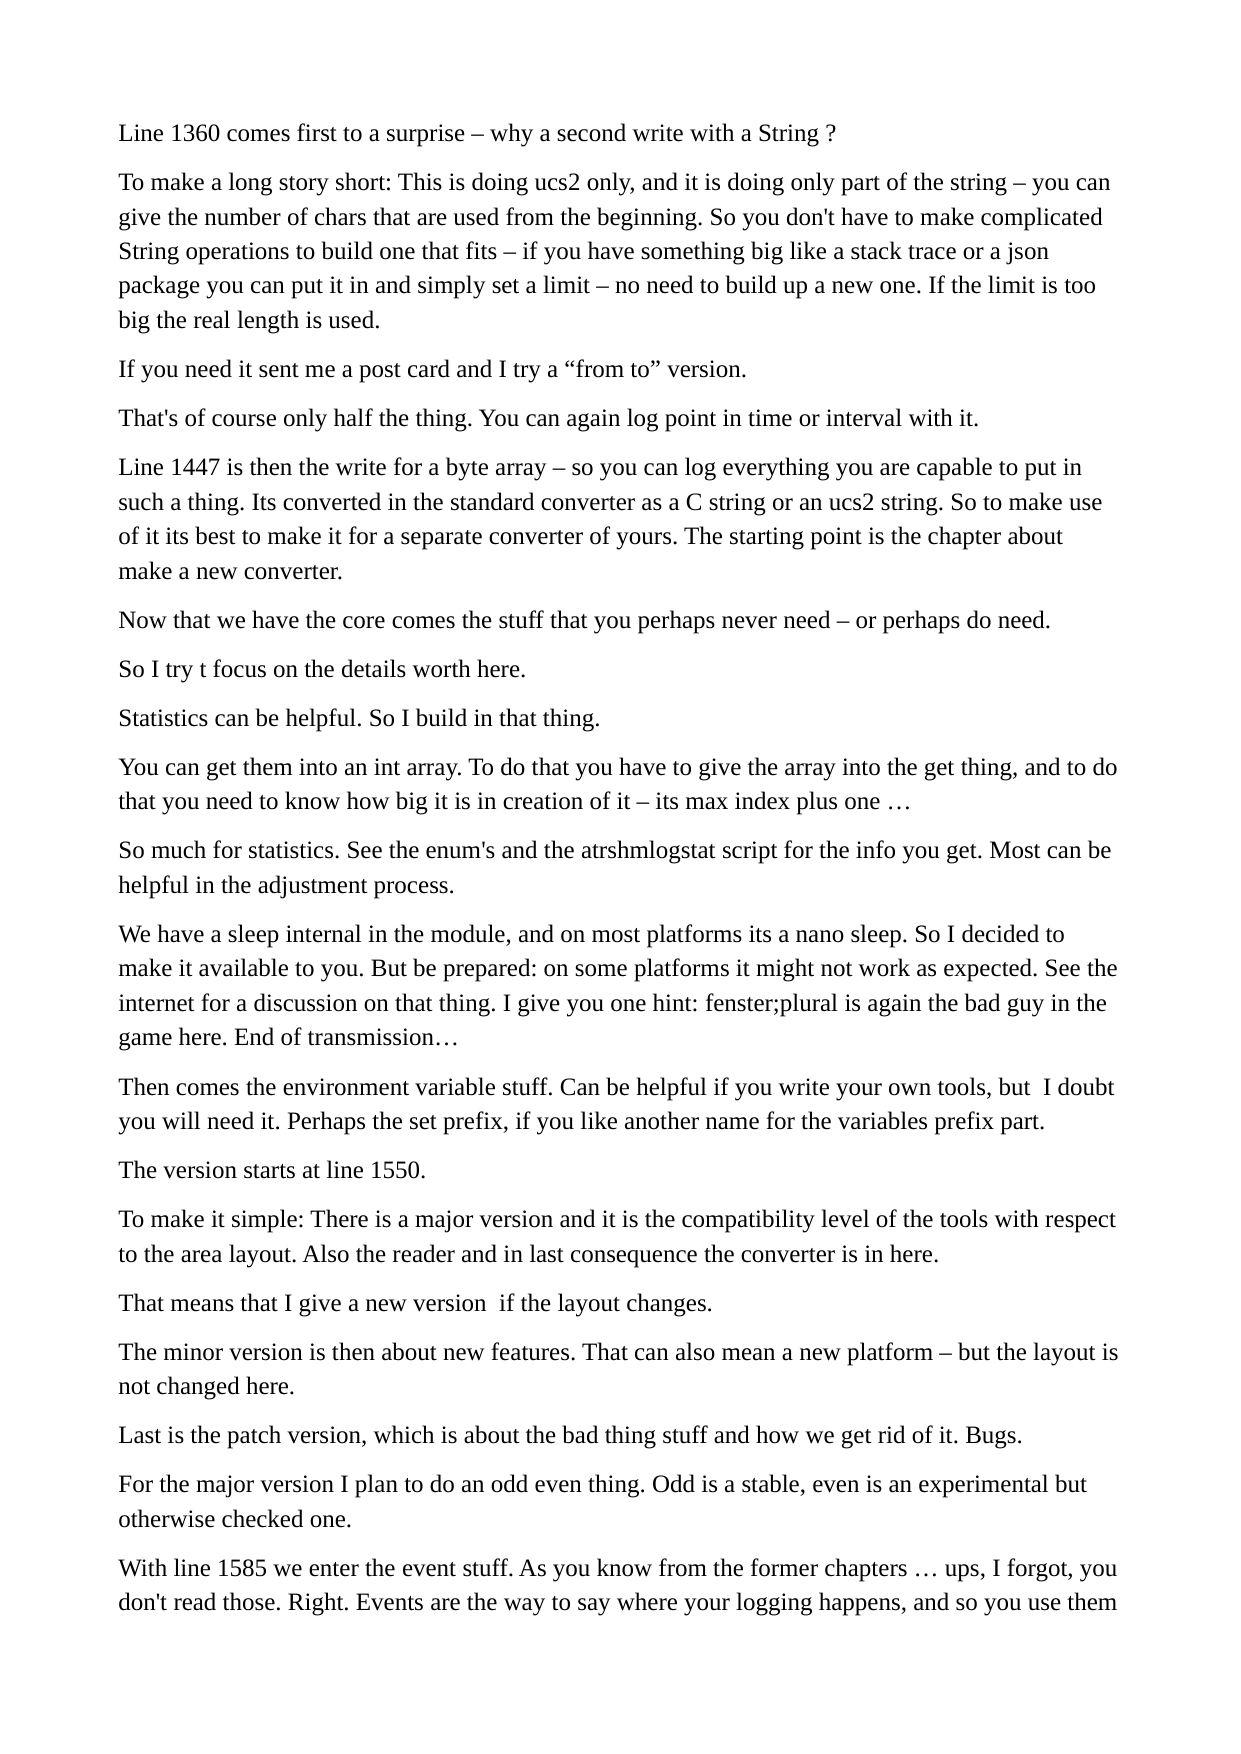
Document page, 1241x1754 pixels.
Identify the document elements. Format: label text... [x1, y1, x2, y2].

text That means that I give a new version if the layout changes. [118, 1288, 1122, 1316]
text The version starts at line 1550. [118, 1155, 1122, 1184]
text Last is the patch version, which is about the bad thing stuff and how we get rid of it. Bugs. [118, 1420, 1122, 1449]
text To make it simple: There is a major version and it is the compatibility level of the tools with respect to the area layout. Also the reader and in last consequence the converter is in here. [118, 1204, 1122, 1267]
text Now that we have the core comes the stuff that you perhaps never need – or perhaps do need. [118, 605, 1122, 633]
text Line 1447 is then the write for a byte array – so you can log everything you are capable to put in such a thing. Its converted in the standard converter as a C string or an ucs2 string. So to make use of it its best to make it for a separate converter of yours. The starting point is the chapter about make a new converter. [118, 452, 1122, 584]
text To make a long story short: This is doing ucs2 only, and it is doing only part of the string – you can give the number of chars that are used from the beginning. So you don't have to make complicated String operations to build one that fits – if you have something big like a stack trace or a json package you can put it in and simply set a limit – no need to build up a new one. If the limit is too big the real length is used. [118, 167, 1122, 334]
text The minor version is then about new features. That can also mean a new platform – but the layout is not changed here. [118, 1337, 1122, 1400]
text With line 1585 we enter the event stuff. As you know from the former chapters … ups, I forgot, you don't read those. Right. Events are the way to say where your logging happens, and so you use them [118, 1553, 1122, 1616]
text If you need it sent me a post card and I try a “from to” version. [118, 354, 1122, 383]
text Statistics can be helpful. So I build in that thing. [118, 703, 1122, 732]
text We have a sleep internal in the module, and on most platforms its a nano sleep. So I decided to make it available to you. But be prepared: on some platforms it might not work as expected. See the internet for a discussion on that thing. I give you one hint: fenster;plural is again the bad guy in the game here. End of transmission… [118, 919, 1122, 1051]
text So I try t focus on the details worth here. [118, 654, 1122, 683]
text You can get them into an int array. To do that you have to give the array into the get thing, and to do that you need to know how big it is in creation of it – its max index plus one … [118, 752, 1122, 815]
text Line 1360 comes first to a surprise – why a second write with a String ? [118, 118, 1122, 147]
text That's of course only half the thing. You can again log point in time or interval with it. [118, 403, 1122, 432]
text For the major version I plan to do an odd even thing. Odd is a stable, even is an experimental but otherwise checked one. [118, 1469, 1122, 1533]
text So much for statistics. See the enum's and the atrshmlogstat script for the info you get. Most can be helpful in the adjustment process. [118, 836, 1122, 899]
text Then comes the environment variable stuff. Can be helpful if you write your own tools, but I doubt you will need it. Perhaps the set prefix, if you like another name for the variables prefix part. [118, 1072, 1122, 1135]
